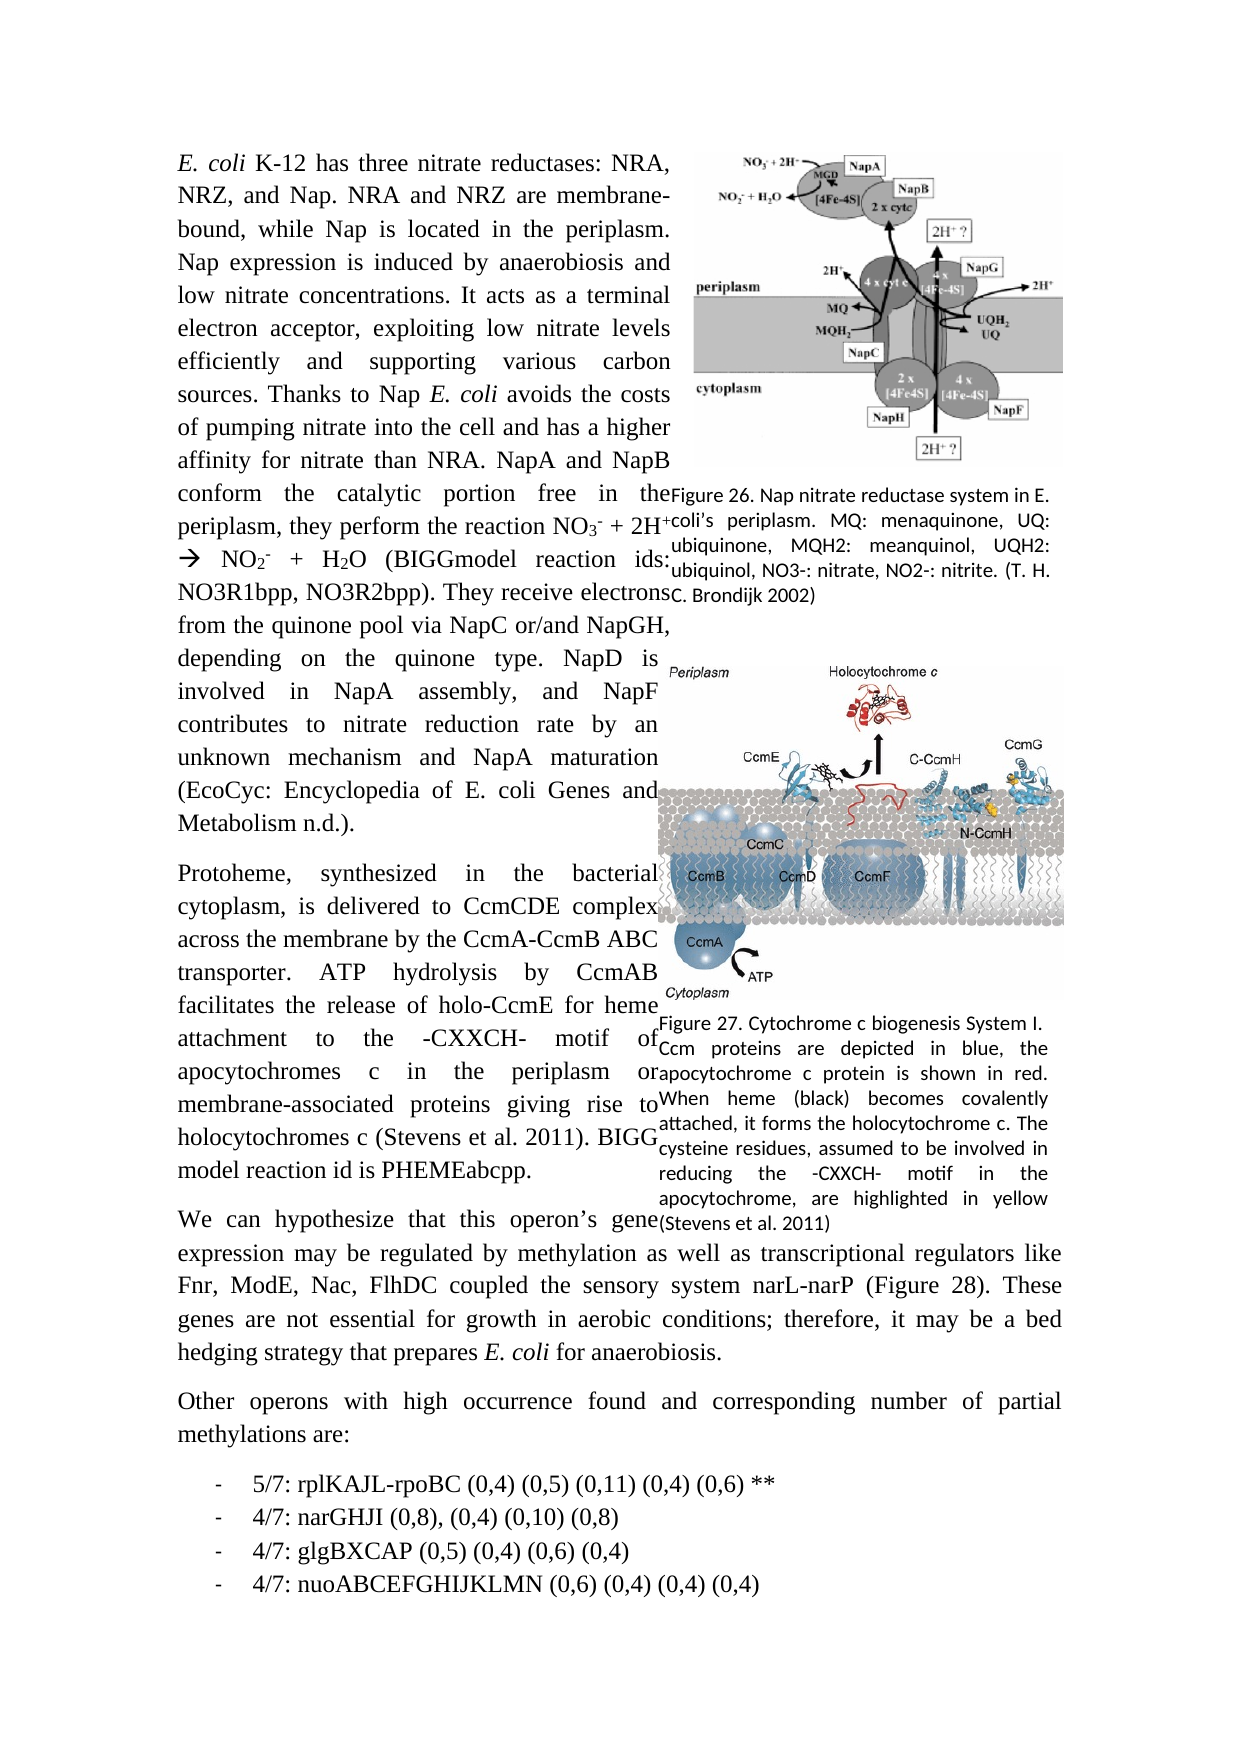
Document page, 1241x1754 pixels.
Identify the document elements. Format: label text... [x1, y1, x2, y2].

text E. coli K-12 has three nitrate reductases: NRA, NRZ, and Nap. NRA and NRZ are membrane-bound, while Nap is located in the periplasm. Nap expression is induced by anaerobiosis and low nitrate concentrations. It acts as a terminal electron acceptor, exploiting low nitrate levels efficiently and supporting various carbon sources. Thanks to Nap E. coli avoids the costs of pumping nitrate into the cell and has a higher affinity for nitrate than NRA. NapA and NapB conform the catalytic portion free in the periplasm, they perform the reaction NO3- + 2H+  NO2- + H2O (BIGGmodel reaction ids: NO3R1bpp, NO3R2bpp). They receive electrons from the quinone pool via NapC or/and NapGH, depending on the quinone type. NapD is involved in NapA assembly, and NapF contributes to nitrate reduction rate by an unknown mechanism and NapA maturation (EcoCyc: Encyclopedia of E. coli Genes and Metabolism n.d.). [177, 148, 1063, 837]
text Protoheme, synthesized in the bacterial cytoplasm, is delivered to CcmCDE complex across the membrane by the CcmA-CcmB ABC transporter. ATP hydrolysis by CcmAB facilitates the release of holo-CcmE for heme attachment to the -CXXCH- motif of apocytochromes c in the periplasm or membrane-associated proteins giving rise to holocytochromes c (Stevens et al. 2011). BIGG model reaction id is PHEMEabcpp. [177, 858, 1063, 1184]
list 4/7: nuoABCEFGHIJKLMN (0,6) (0,4) (0,4) (0,4) [215, 1569, 1063, 1598]
list 4/7: narGHJI (0,8), (0,4) (0,10) (0,8) [215, 1502, 1063, 1531]
text Other operons with high occurrence found and corresponding number of partial methylations are: [177, 1386, 1063, 1448]
list 4/7: glgBXCAP (0,5) (0,4) (0,6) (0,4) [215, 1536, 1063, 1565]
list 5/7: rplKAJL-rpoBC (0,4) (0,5) (0,11) (0,4) (0,6) ** [215, 1469, 1063, 1498]
text We can hypothesize that this operon’s gene expression may be regulated by methylation as well as transcriptional regulators like Fnr, ModE, Nac, FlhDC coupled the sensory system narL-narP (Figure 28). These genes are not essential for growth in aerobic conditions; therefore, it may be a bed hedging strategy that prepares E. coli for anaerobiosis. [177, 1204, 1063, 1365]
